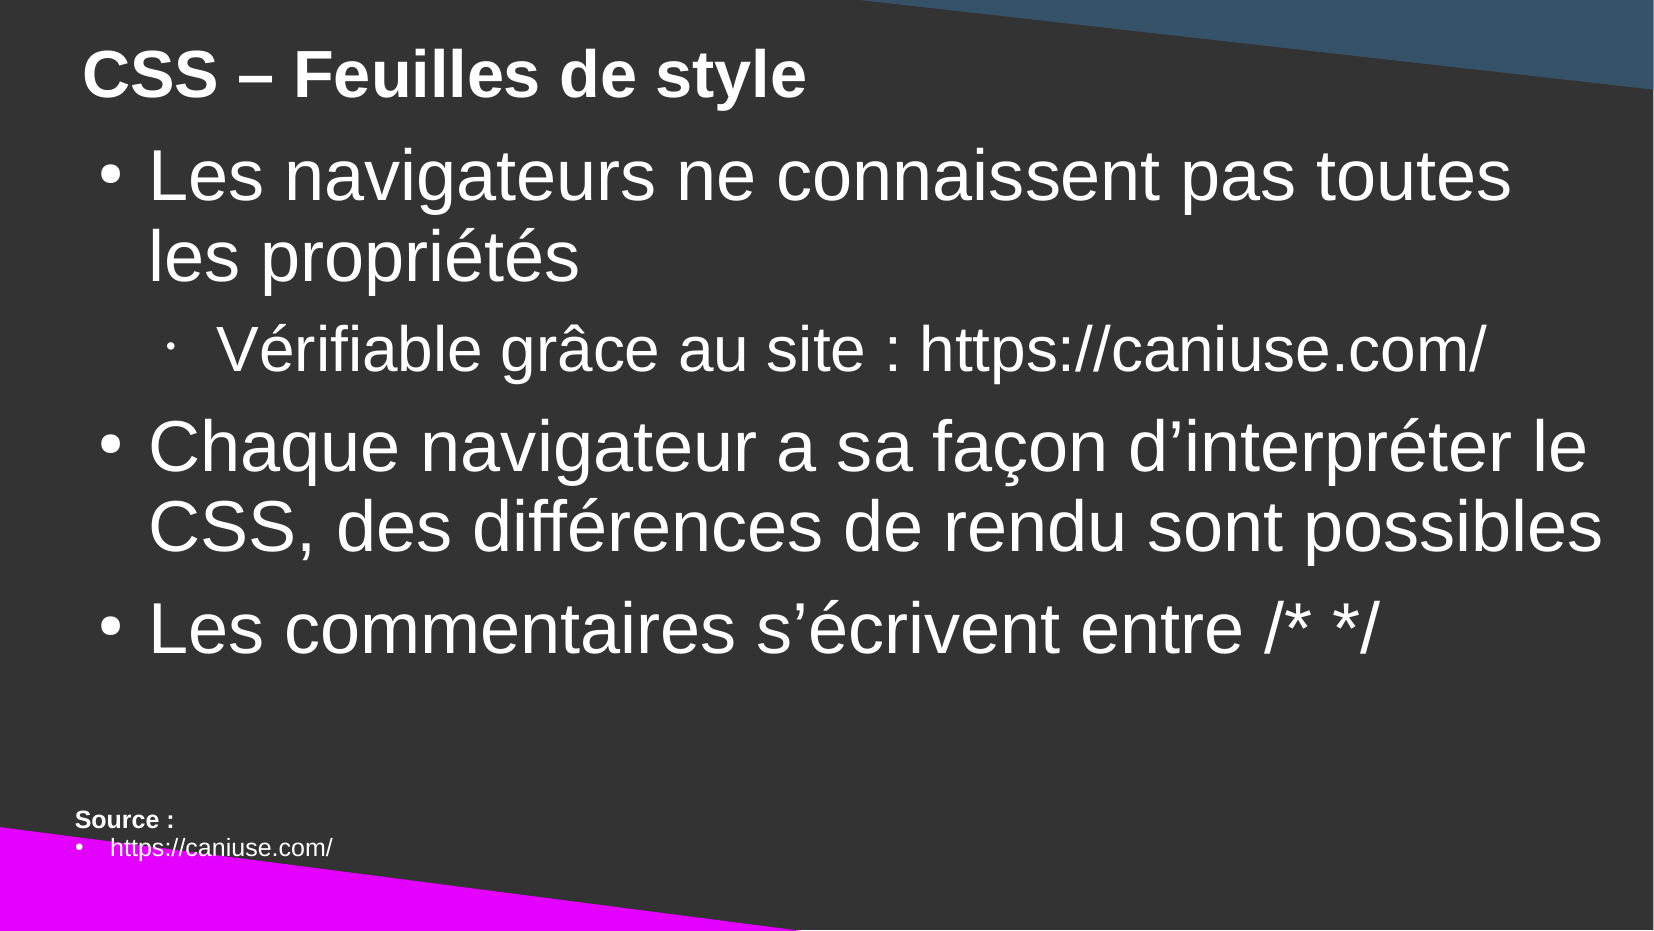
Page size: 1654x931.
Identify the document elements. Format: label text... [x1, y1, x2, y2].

title CSS – Feuilles de style [82, 37, 1571, 114]
text_box [0, 827, 802, 931]
text_box Source : https://caniuse.com/ [59, 798, 1546, 875]
text_box [859, 0, 1654, 90]
list Les navigateurs ne connaissent pas toutes les propriétés Vérifiable grâce au site : https://caniuse.com/ Chaque navigateur a sa façon d’interpréter le CSS, des différences de rendu sont possibles Les commentaires s’écrivent entre /* */ [80, 135, 1605, 754]
